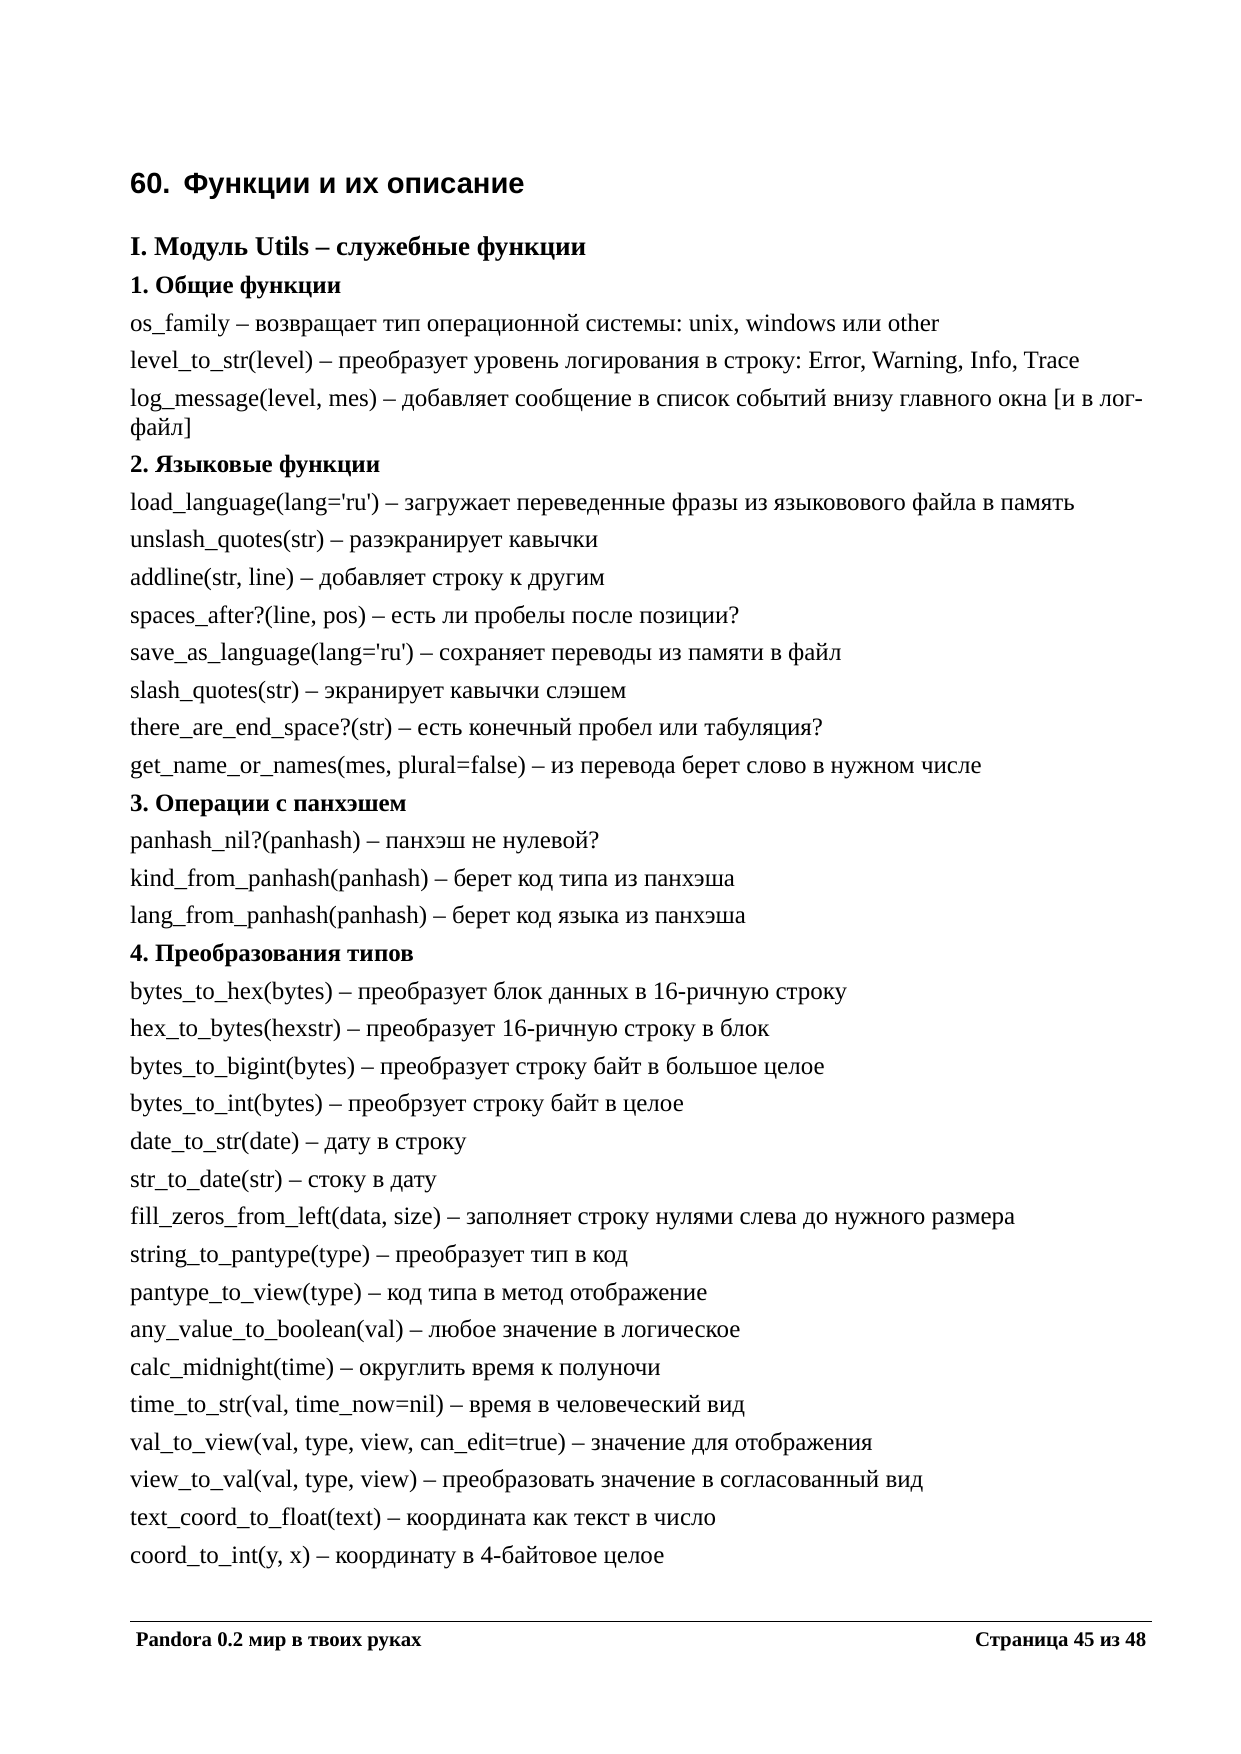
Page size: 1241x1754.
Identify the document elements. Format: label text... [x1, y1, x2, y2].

text panhash_nil?(panhash) – панхэш не нулевой? [130, 825, 1152, 854]
text addline(str, line) – добавляет строку к другим [130, 562, 1152, 591]
subtitle Функции и их описание [130, 166, 1152, 200]
text spaces_after?(line, pos) – есть ли пробелы после позиции? [130, 600, 1152, 628]
text save_as_language(lang='ru') – сохраняет переводы из памяти в файл [130, 637, 1152, 666]
text I. Модуль Utils – служебные функции [130, 230, 1152, 261]
text bytes_to_int(bytes) – преобрзует строку байт в целое [130, 1088, 1152, 1117]
text load_language(lang='ru') – загружает переведенные фразы из языковового файла в память [130, 487, 1152, 516]
text os_family – возвращает тип операционной системы: unix, windows или other [130, 308, 1152, 336]
text any_value_to_boolean(val) – любое значение в логическое [130, 1314, 1152, 1343]
text val_to_view(val, type, view, can_edit=true) – значение для отображения [130, 1427, 1152, 1456]
text view_to_val(val, type, view) – преобразовать значение в согласованный вид [130, 1464, 1152, 1493]
text there_are_end_space?(str) – есть конечный пробел или табуляция? [130, 712, 1152, 741]
text time_to_str(val, time_now=nil) – время в человеческий вид [130, 1389, 1152, 1418]
text log_message(level, mes) – добавляет сообщение в список событий внизу главного окна [и в лог-файл] [130, 383, 1152, 440]
text fill_zeros_from_left(data, size) – заполняет строку нулями слева до нужного размера [130, 1201, 1152, 1230]
text lang_from_panhash(panhash) – берет код языка из панхэша [130, 901, 1152, 929]
text bytes_to_hex(bytes) – преобразует блок данных в 16-ричную строку [130, 976, 1152, 1004]
text slash_quotes(str) – экранирует кавычки слэшем [130, 675, 1152, 704]
text date_to_str(date) – дату в строку [130, 1126, 1152, 1155]
text 2. Языковые функции [130, 449, 1152, 478]
text text_coord_to_float(text) – координата как текст в число [130, 1502, 1152, 1531]
text kind_from_panhash(panhash) – берет код типа из панхэша [130, 863, 1152, 892]
text calc_midnight(time) – округлить время к полуночи [130, 1352, 1152, 1381]
text hex_to_bytes(hexstr) – преобразует 16-ричную строку в блок [130, 1013, 1152, 1042]
text bytes_to_bigint(bytes) – преобразует строку байт в большое целое [130, 1051, 1152, 1080]
text 4. Преобразования типов [130, 938, 1152, 967]
text 3. Операции с панхэшем [130, 788, 1152, 816]
text 1. Общие функции [130, 270, 1152, 299]
text level_to_str(level) – преобразует уровень логирования в строку: Error, Warning, Info, Trace [130, 345, 1152, 374]
text get_name_or_names(mes, plural=false) – из перевода берет слово в нужном числе [130, 750, 1152, 779]
text string_to_pantype(type) – преобразует тип в код [130, 1239, 1152, 1268]
text pantype_to_view(type) – код типа в метод отображение [130, 1277, 1152, 1305]
text unslash_quotes(str) – разэкранирует кавычки [130, 524, 1152, 553]
text str_to_date(str) – стоку в дату [130, 1164, 1152, 1192]
text coord_to_int(y, x) – координату в 4-байтовое целое [130, 1540, 1152, 1568]
